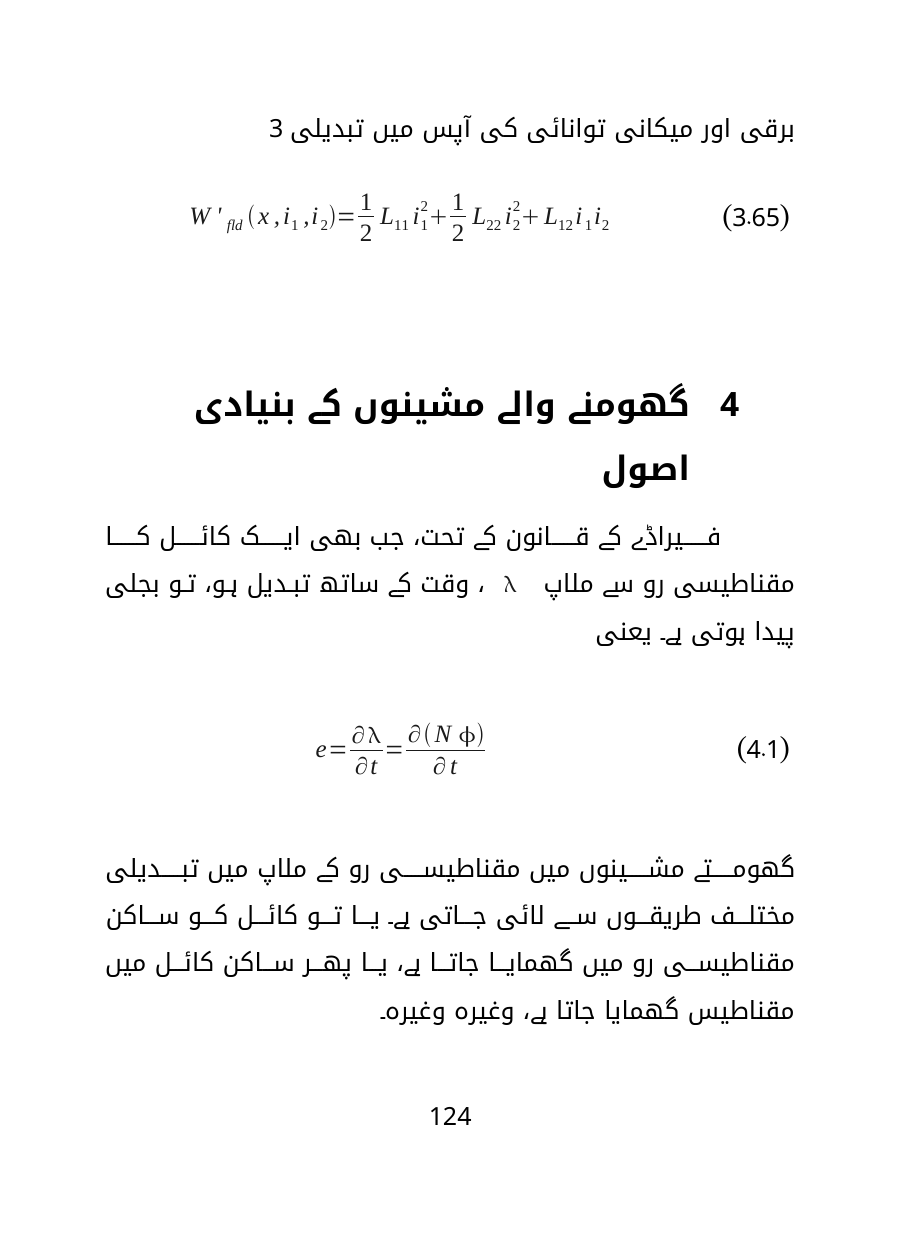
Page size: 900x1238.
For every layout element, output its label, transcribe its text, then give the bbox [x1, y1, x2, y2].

table_header (3.65) [686, 183, 795, 265]
subtitle گھومنے والے مشینوں کے بنیادی اصول [105, 373, 720, 501]
table_header (4.1) [689, 715, 795, 798]
table_header [105, 715, 688, 798]
text گھومتے مشینوں میں مقناطیسی رو کے ملاپ میں تبدیلی مختلف طریقوں سے لائی جاتی ہے۔ یا تو کائل کو ساکن مقناطیسی رو میں گھمایا جاتا ہے، یا پھر ساکن کائل میں مقناطیس گھمایا جاتا ہے، وغیرہ وغیرہ۔ [105, 845, 795, 1034]
text فیراڈے کے قانون کے تحت، جب بھی ایک کائل کا مقناطیسی رو سے ملاپ ، وقت کے ساتھ تبدیل ہو، تو بجلی پیدا ہوتی ہے۔ یعنی [105, 513, 795, 655]
table_header [105, 183, 686, 265]
